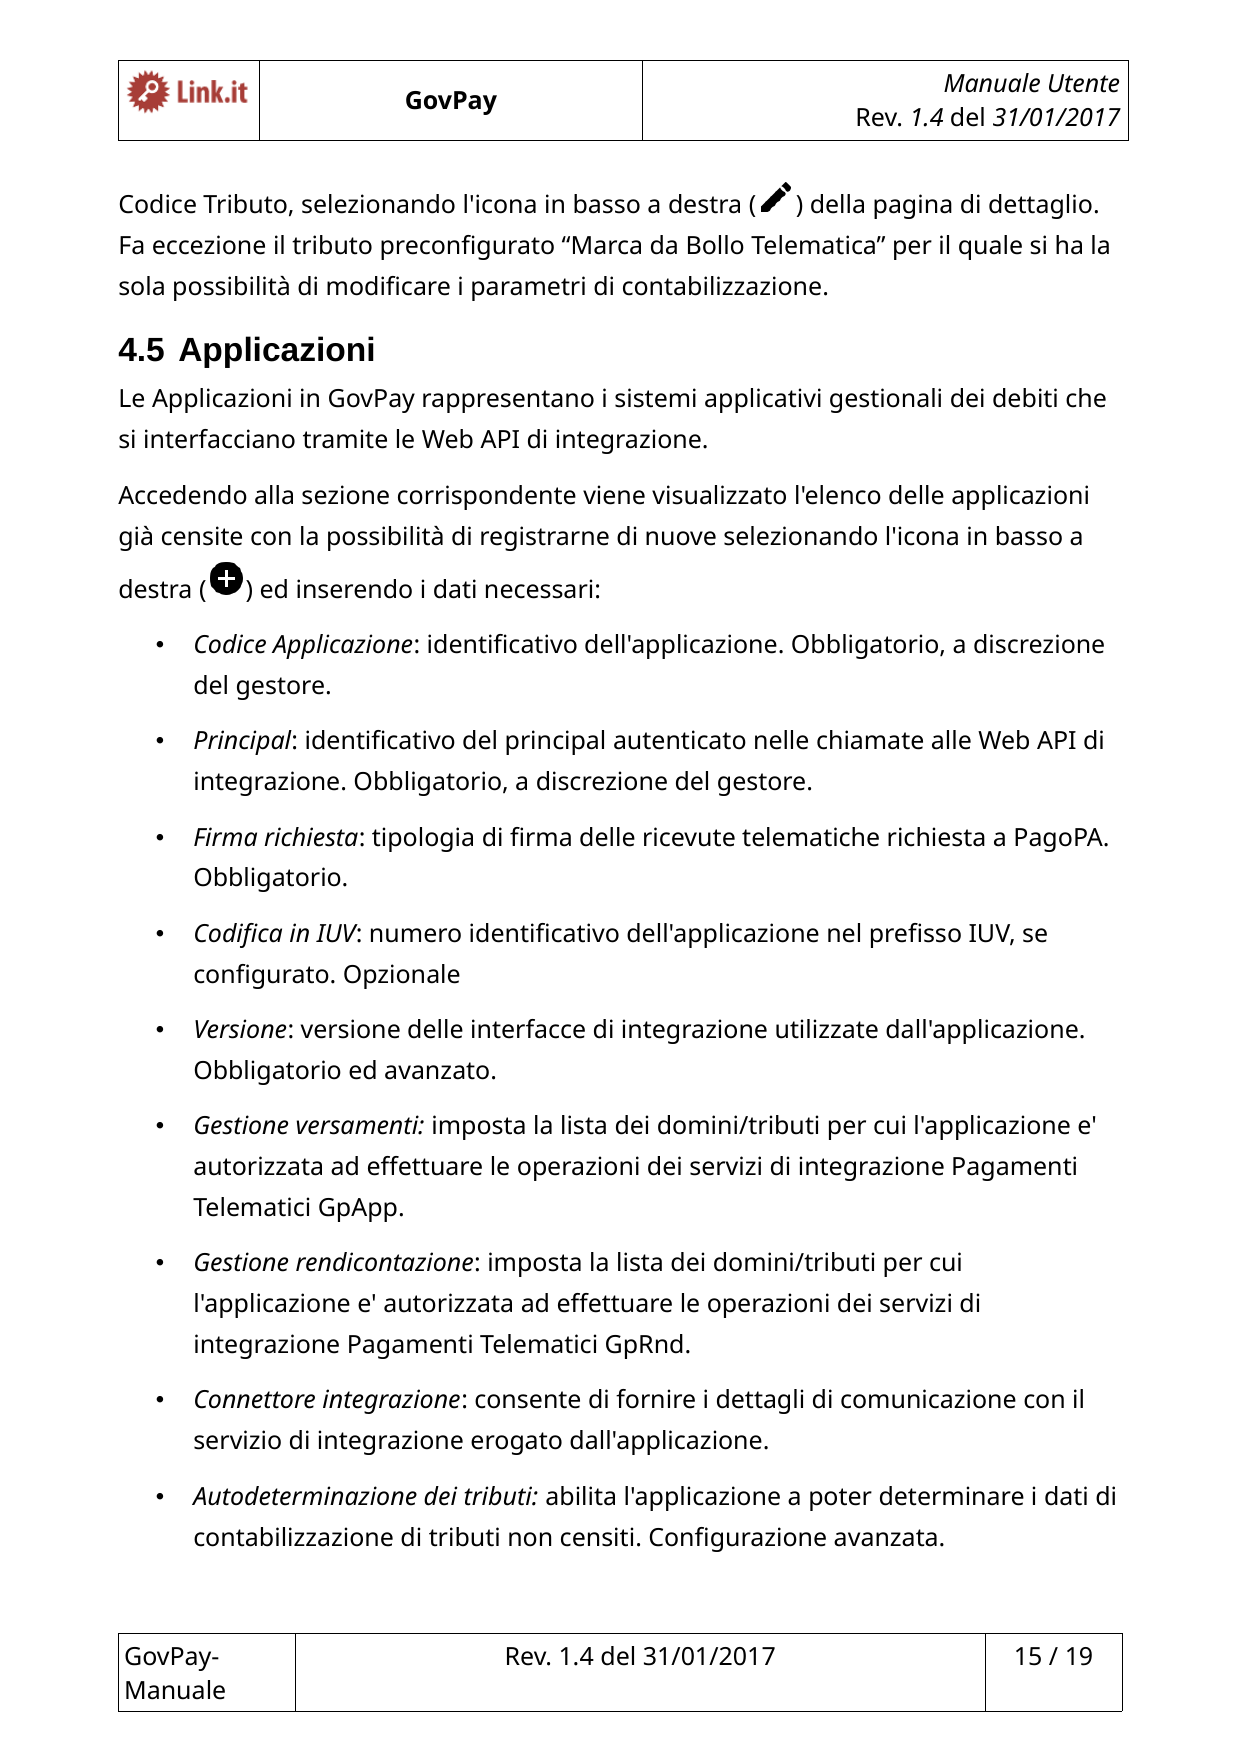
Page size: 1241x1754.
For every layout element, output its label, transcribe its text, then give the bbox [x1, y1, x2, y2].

subtitle Applicazioni [118, 330, 1122, 369]
list Codice Applicazione: identificativo dell'applicazione. Obbligatorio, a discrezione del gestore. [156, 627, 1122, 702]
text Accedendo alla sezione corrispondente viene visualizzato l'elenco delle applicazioni già censite con la possibilità di registrarne di nuove selezionando l'icona in basso a destra () ed inserendo i dati necessari: [118, 477, 1122, 605]
picture [123, 65, 254, 119]
list Codifica in IUV: numero identificativo dell'applicazione nel prefisso IUV, se configurato. Opzionale [156, 915, 1122, 990]
list Gestione versamenti: imposta la lista dei domini/tributi per cui l'applicazione e' autorizzata ad effettuare le operazioni dei servizi di integrazione Pagamenti Telematici GpApp. [156, 1108, 1122, 1224]
list Connettore integrazione: consente di fornire i dettagli di comunicazione con il servizio di integrazione erogato dall'applicazione. [156, 1382, 1122, 1457]
list Firma richiesta: tipologia di firma delle ricevute telematiche richiesta a PagoPA. Obbligatorio. [156, 819, 1122, 894]
picture [756, 177, 796, 217]
list Principal: identificativo del principal autenticato nelle chiamate alle Web API di integrazione. Obbligatorio, a discrezione del gestore. [156, 723, 1122, 798]
text Codice Tributo, selezionando l'icona in basso a destra () della pagina di dettaglio. Fa eccezione il tributo preconfigurato “Marca da Bollo Telematica” per il quale si ha la sola possibilità di modificare i parametri di contabilizzazione. [118, 178, 1122, 302]
list Versione: versione delle interfacce di integrazione utilizzate dall'applicazione. Obbligatorio ed avanzato. [156, 1012, 1122, 1087]
list Gestione rendicontazione: imposta la lista dei domini/tributi per cui l'applicazione e' autorizzata ad effettuare le operazioni dei servizi di integrazione Pagamenti Telematici GpRnd. [156, 1245, 1122, 1361]
text Le Applicazioni in GovPay rappresentano i sistemi applicativi gestionali dei debiti che si interfacciano tramite le Web API di integrazione. [118, 381, 1122, 456]
picture [206, 559, 246, 598]
list Autodeterminazione dei tributi: abilita l'applicazione a poter determinare i dati di contabilizzazione di tributi non censiti. Configurazione avanzata. [156, 1478, 1122, 1553]
